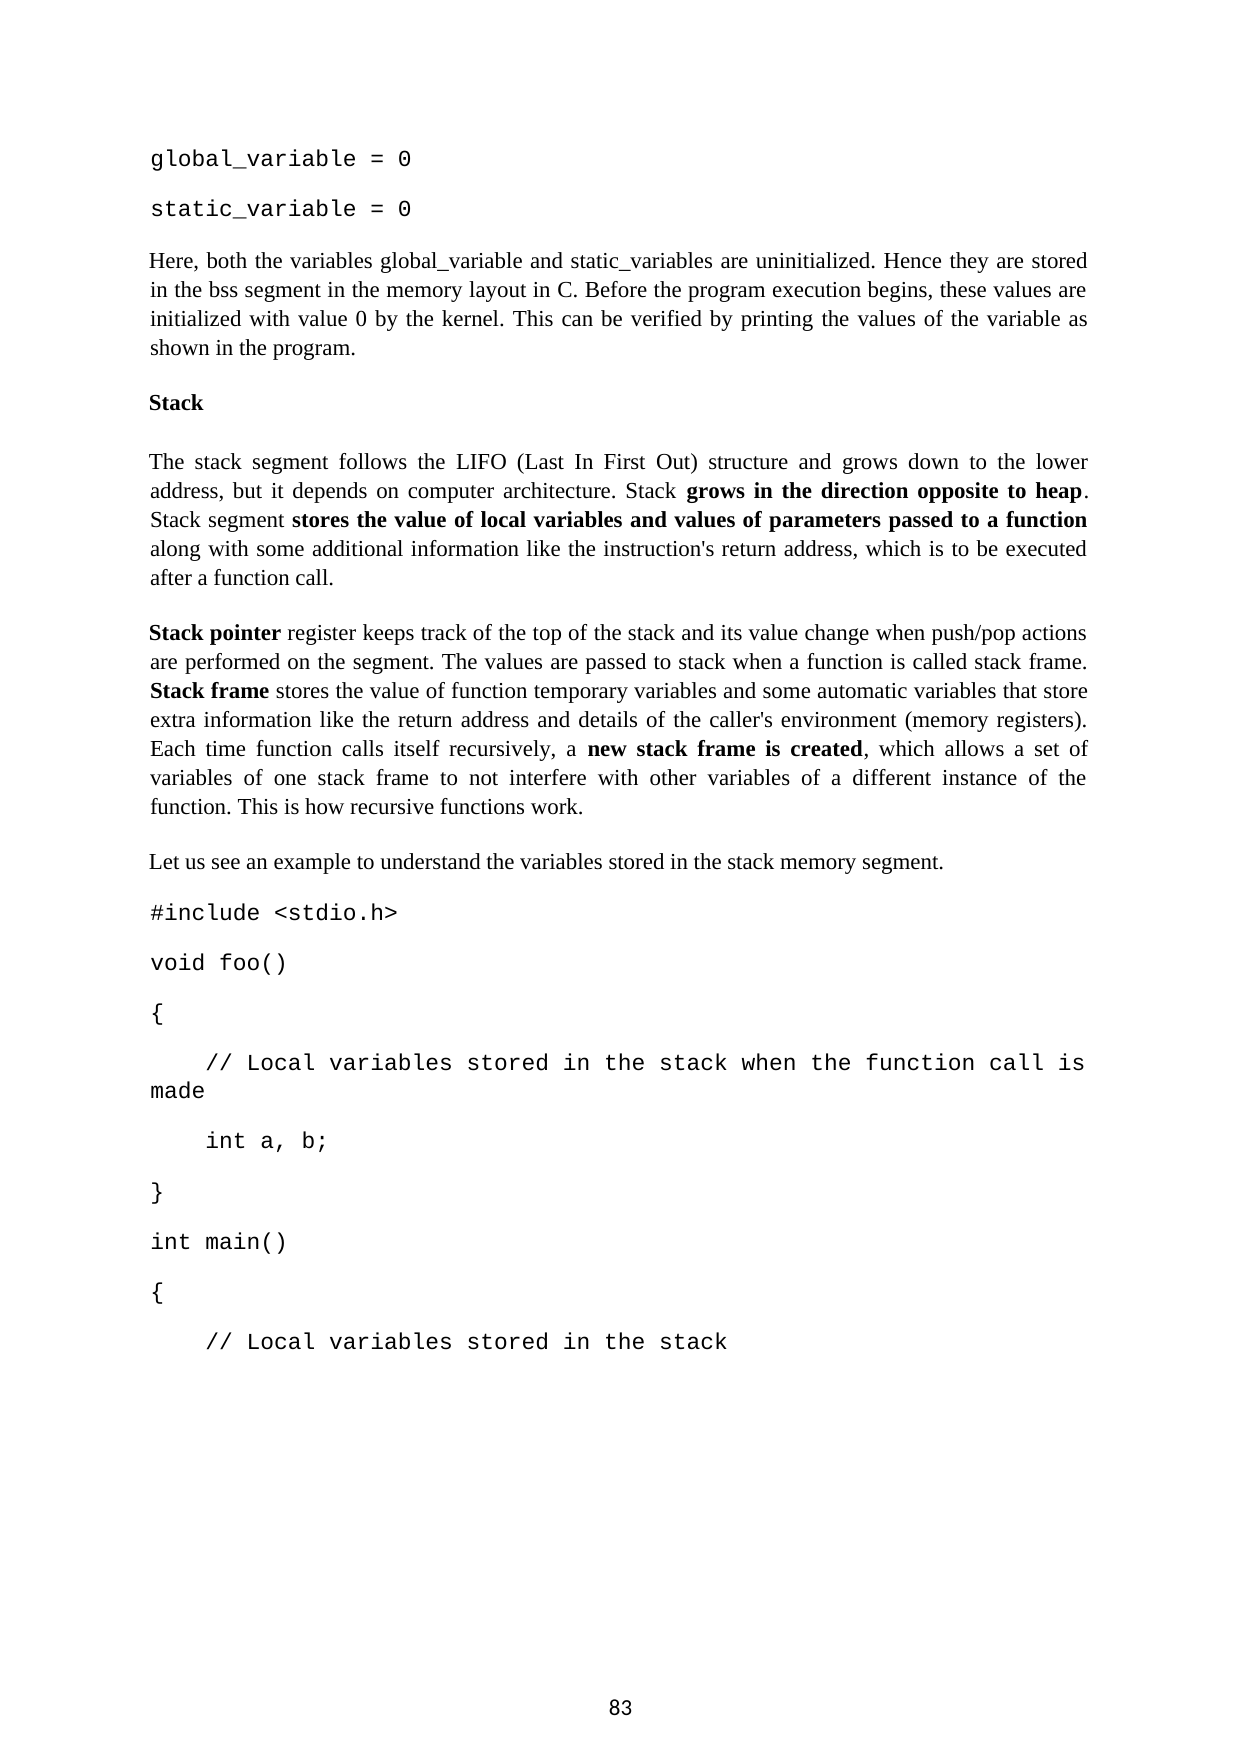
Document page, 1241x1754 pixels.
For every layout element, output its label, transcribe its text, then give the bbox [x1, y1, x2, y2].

text int a, b; [150, 1130, 1090, 1156]
text } [150, 1180, 1090, 1206]
subtitle Stack [149, 389, 1090, 416]
text // Local variables stored in the stack [150, 1330, 1090, 1356]
text void foo() [150, 951, 1090, 977]
text Stack pointer register keeps track of the top of the stack and its value change when push/pop actions are performed on the segment. The values are passed to stack when a function is called stack frame. Stack frame stores the value of function temporary variables and some automatic variables that store extra information like the return address and details of the caller's environment (memory registers). Each time function calls itself recursively, a new stack frame is created, which allows a set of variables of one stack frame to not interfere with other variables of a different instance of the function. This is how recursive functions work. [149, 619, 1089, 819]
text // Local variables stored in the stack when the function call is made [150, 1051, 1090, 1106]
text static_variable = 0 [150, 197, 1090, 223]
text #include <stdio.h> [150, 901, 1090, 927]
text The stack segment follows the LIFO (Last In First Out) structure and grows down to the lower address, but it depends on computer architecture. Stack grows in the direction opposite to heap. Stack segment stores the value of local variables and values of parameters passed to a function along with some additional information like the instruction's return address, which is to be executed after a function call. [149, 448, 1089, 591]
text int main() [150, 1230, 1090, 1256]
text { [150, 1001, 1090, 1027]
text Here, both the variables global_variable and static_variables are uninitialized. Hence they are stored in the bss segment in the memory layout in C. Before the program execution begins, these values are initialized with value 0 by the kernel. This can be verified by printing the values of the variable as shown in the program. [149, 247, 1089, 361]
text { [150, 1280, 1090, 1306]
text Let us see an example to understand the variables stored in the stack memory segment. [149, 848, 1089, 875]
text global_variable = 0 [150, 147, 1090, 173]
